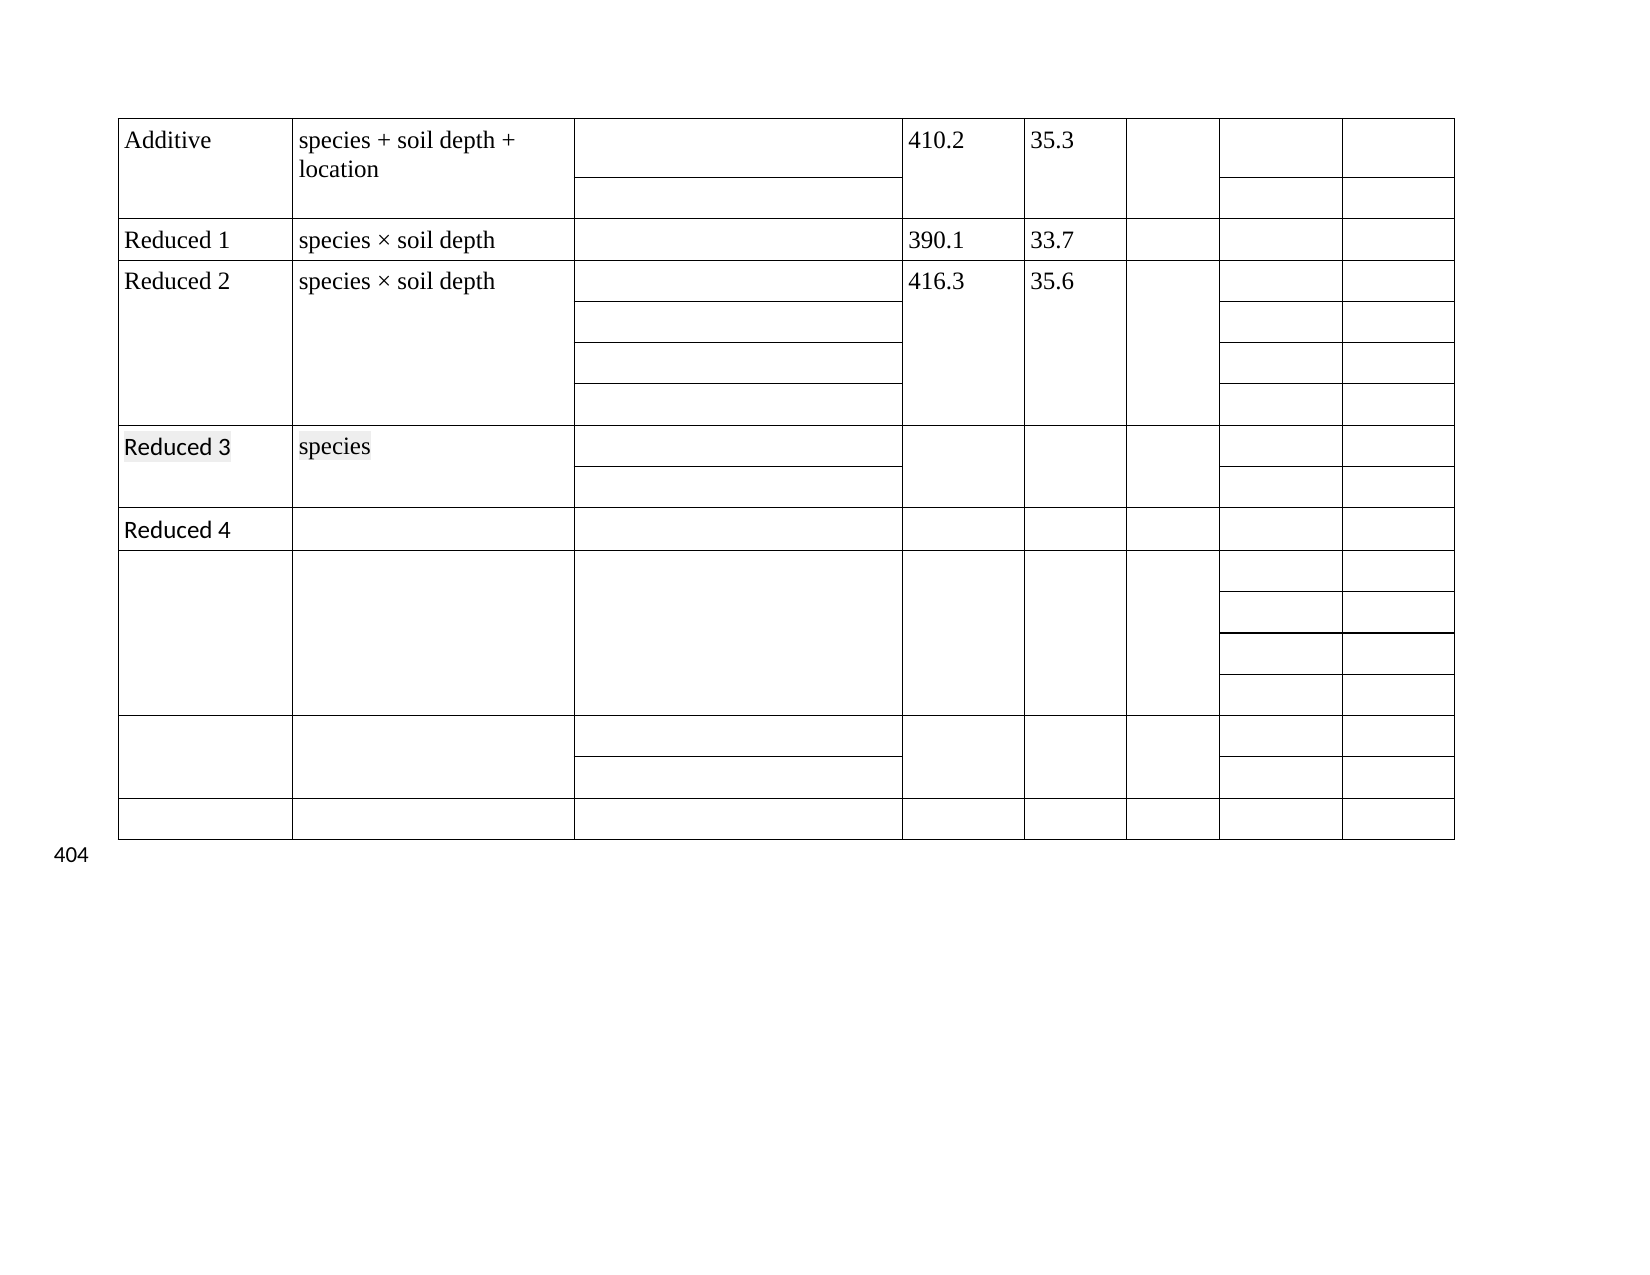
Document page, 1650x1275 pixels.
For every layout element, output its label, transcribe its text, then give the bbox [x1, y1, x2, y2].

table_cell Additive [119, 119, 292, 218]
table_cell [575, 716, 902, 756]
table_cell [1127, 219, 1219, 259]
table_cell [1343, 426, 1454, 466]
table_cell [119, 799, 292, 839]
table_cell [1220, 508, 1342, 550]
table_cell [1220, 384, 1342, 424]
table_cell [1127, 716, 1219, 797]
table_cell 390.1 [903, 219, 1024, 259]
table_cell [1343, 384, 1454, 424]
table_cell [903, 716, 1024, 797]
table_cell [903, 799, 1024, 839]
table_cell [903, 551, 1024, 715]
table_cell [1220, 799, 1342, 839]
table_cell [575, 119, 902, 177]
table_cell [1343, 508, 1454, 550]
table_cell Reduced 1 [119, 219, 292, 259]
table_cell [903, 426, 1024, 507]
table_cell [903, 508, 1024, 550]
table_cell [119, 551, 292, 715]
table_cell species × soil depth [293, 261, 574, 424]
table_cell [1343, 343, 1454, 383]
table_cell [1220, 634, 1342, 674]
table_cell [575, 508, 902, 550]
table_cell [1343, 634, 1454, 674]
table_cell [1025, 508, 1126, 550]
table_cell 33.7 [1025, 219, 1126, 259]
table_cell [1220, 219, 1342, 259]
table_cell [1220, 675, 1342, 715]
table_cell [1220, 343, 1342, 383]
table_cell [575, 467, 902, 507]
table_cell [1343, 799, 1454, 839]
table_cell [575, 757, 902, 797]
table_cell [575, 551, 902, 715]
table_cell [575, 178, 902, 218]
table_cell [1343, 119, 1454, 177]
table_cell [1127, 119, 1219, 218]
table_cell [1220, 551, 1342, 591]
table_cell [1127, 261, 1219, 424]
table_cell 416.3 [903, 261, 1024, 424]
table_cell [1220, 592, 1342, 632]
table_cell [1343, 302, 1454, 342]
table_cell [575, 426, 902, 466]
table_cell [1343, 219, 1454, 259]
table_cell species [293, 426, 574, 507]
table_cell Reduced 4 [119, 508, 292, 550]
table_cell 35.6 [1025, 261, 1126, 424]
table_cell [1343, 178, 1454, 218]
table_cell [1343, 467, 1454, 507]
table_cell [1220, 178, 1342, 218]
table_cell [1220, 261, 1342, 301]
table_cell [1127, 508, 1219, 550]
table_cell [1025, 426, 1126, 507]
table_cell [1025, 799, 1126, 839]
table_cell Reduced 2 [119, 261, 292, 424]
table_cell [575, 799, 902, 839]
table_cell [575, 384, 902, 424]
table_cell 35.3 [1025, 119, 1126, 218]
table_cell [1343, 757, 1454, 797]
table_cell [1220, 757, 1342, 797]
table_cell [1343, 261, 1454, 301]
table_cell [575, 343, 902, 383]
table_cell [1343, 551, 1454, 591]
table_cell [293, 799, 574, 839]
table_cell species + soil depth + location [293, 119, 574, 218]
table_cell [1220, 119, 1342, 177]
table_cell [1127, 799, 1219, 839]
table_cell [1127, 426, 1219, 507]
table_cell [293, 716, 574, 797]
table_cell [293, 551, 574, 715]
table_cell [575, 261, 902, 301]
table_cell [1220, 426, 1342, 466]
table_cell Reduced 3 [119, 426, 292, 507]
table_cell [1025, 551, 1126, 715]
table_cell species × soil depth [293, 219, 574, 259]
table_cell [575, 219, 902, 259]
table_cell [1220, 716, 1342, 756]
table_cell [1220, 467, 1342, 507]
table_cell 410.2 [903, 119, 1024, 218]
table_cell [1220, 302, 1342, 342]
table_cell [1343, 592, 1454, 632]
table_cell [575, 302, 902, 342]
table_cell [1343, 675, 1454, 715]
table_cell [119, 716, 292, 797]
table_cell [293, 508, 574, 550]
table_cell [1127, 551, 1219, 715]
table_cell [1025, 716, 1126, 797]
table_cell [1343, 716, 1454, 756]
